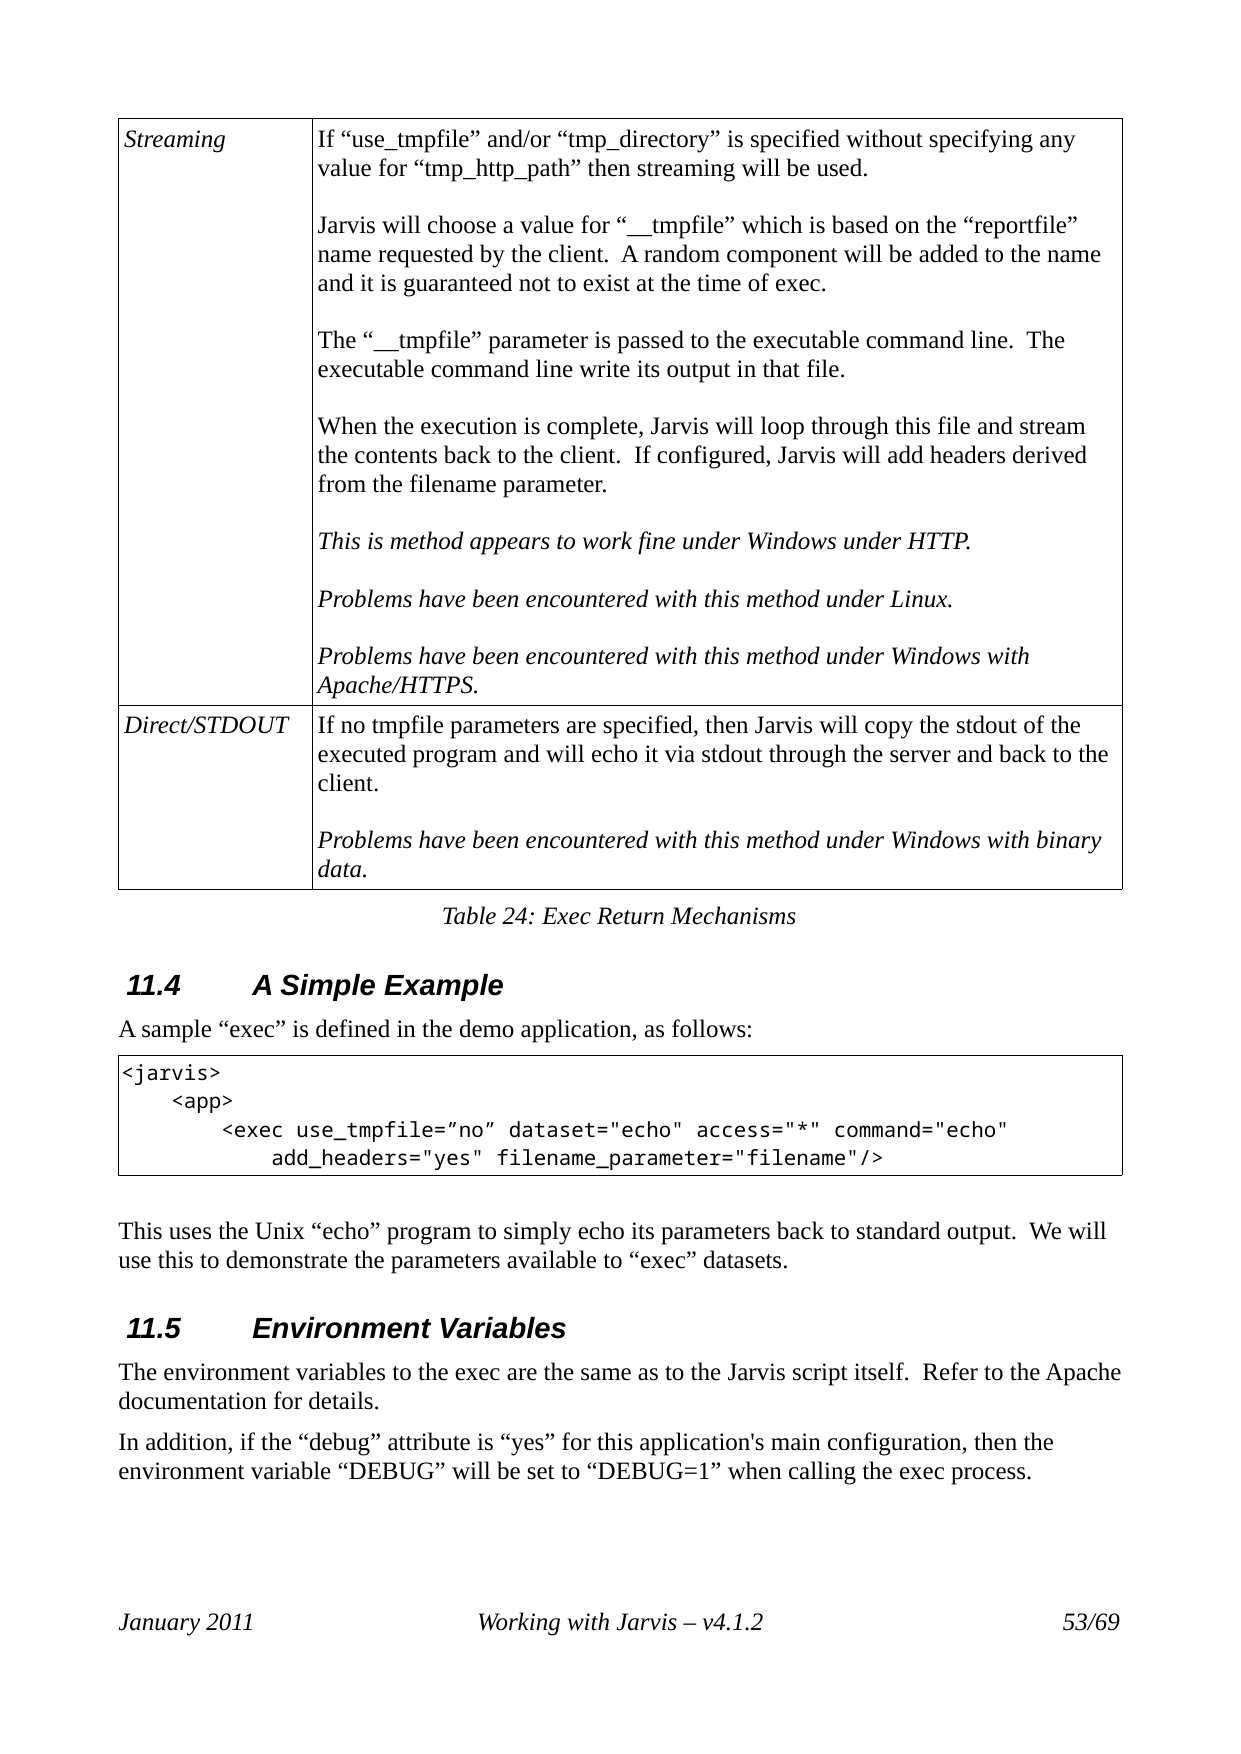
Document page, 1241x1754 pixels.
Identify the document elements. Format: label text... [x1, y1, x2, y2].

table_cell If “use_tmpfile” and/or “tmp_directory” is specified without specifying any value for “tmp_http_path” then streaming will be used. Jarvis will choose a value for “__tmpfile” which is based on the “reportfile” name requested by the client. A random component will be added to the name and it is guaranteed not to exist at the time of exec. The “__tmpfile” parameter is passed to the executable command line. The executable command line write its output in that file. When the execution is complete, Jarvis will loop through this file and stream the contents back to the client. If configured, Jarvis will add headers derived from the filename parameter. This is method appears to work fine under Windows under HTTP. Problems have been encountered with this method under Linux. Problems have been encountered with this method under Windows with Apache/HTTPS. [313, 119, 1122, 705]
table_cell If no tmpfile parameters are specified, then Jarvis will copy the stdout of the executed program and will echo it via stdout through the server and back to the client. Problems have been encountered with this method under Windows with binary data. [313, 706, 1122, 889]
text <app> [119, 1083, 1122, 1112]
subtitle A Simple Example [118, 968, 1122, 1001]
text The environment variables to the exec are the same as to the Jarvis script itself. Refer to the Apache documentation for details. [118, 1357, 1122, 1414]
table_cell Direct/STDOUT [119, 706, 312, 889]
table_cell Streaming [119, 119, 312, 705]
text <exec use_tmpfile=”no” dataset="echo" access="*" command="echo" [119, 1112, 1122, 1140]
text A sample “exec” is defined in the demo application, as follows: [118, 1014, 1122, 1042]
text add_headers="yes" filename_parameter="filename"/> [119, 1140, 1122, 1175]
subtitle Environment Variables [118, 1311, 1122, 1344]
text <jarvis> [119, 1056, 1122, 1083]
text In addition, if the “debug” attribute is “yes” for this application's main configuration, then the environment variable “DEBUG” will be set to “DEBUG=1” when calling the exec process. [118, 1427, 1122, 1484]
text Table 24: Exec Return Mechanisms [118, 901, 1122, 930]
text This uses the Unix “echo” program to simply echo its parameters back to standard output. We will use this to demonstrate the parameters available to “exec” datasets. [118, 1216, 1122, 1273]
